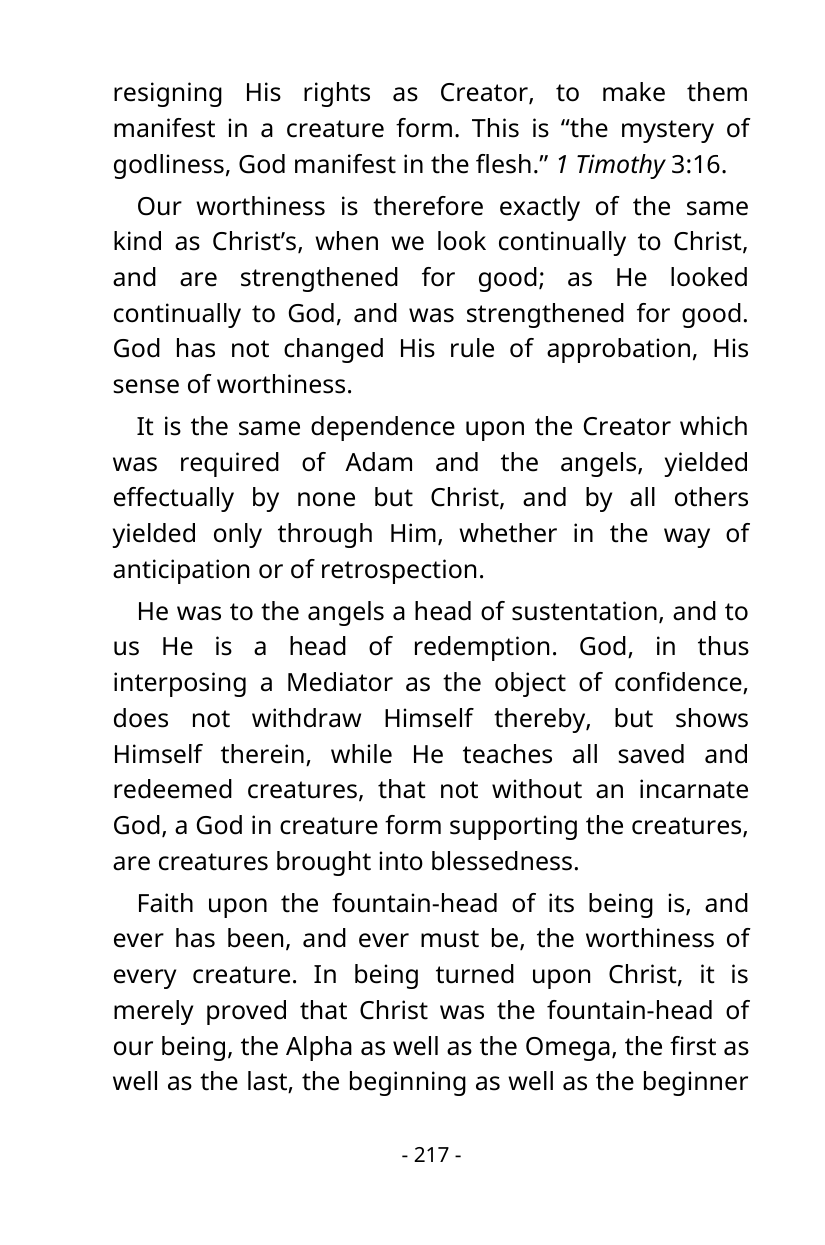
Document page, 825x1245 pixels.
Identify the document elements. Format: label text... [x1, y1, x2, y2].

text Our worthiness is therefore exactly of the same kind as Christ’s, when we look continually to Christ, and are strengthened for good; as He looked continually to God, and was strengthened for good. God has not changed His rule of approbation, His sense of worthiness. [112, 188, 750, 401]
text Faith upon the fountain-head of its being is, and ever has been, and ever must be, the worthiness of every creature. In being turned upon Christ, it is merely proved that Christ was the fountain-head of our being, the Alpha as well as the Omega, the first as well as the last, the beginning as well as the beginner [112, 885, 750, 1098]
text It is the same dependence upon the Creator which was required of Adam and the angels, yielded effectually by none but Christ, and by all others yielded only through Him, whether in the way of anticipation or of retrospection. [112, 409, 750, 586]
text resigning His rights as Creator, to make them manifest in a creature form. This is “the mystery of godliness, God manifest in the flesh.” 1 Timothy 3:16. [112, 75, 750, 181]
text He was to the angels a head of sustentation, and to us He is a head of redemption. God, in thus interposing a Mediator as the object of confidence, does not withdraw Himself thereby, but shows Himself therein, while He teaches all saved and redeemed creatures, that not without an incarnate God, a God in creature form supporting the creatures, are creatures brought into blessedness. [112, 593, 750, 877]
